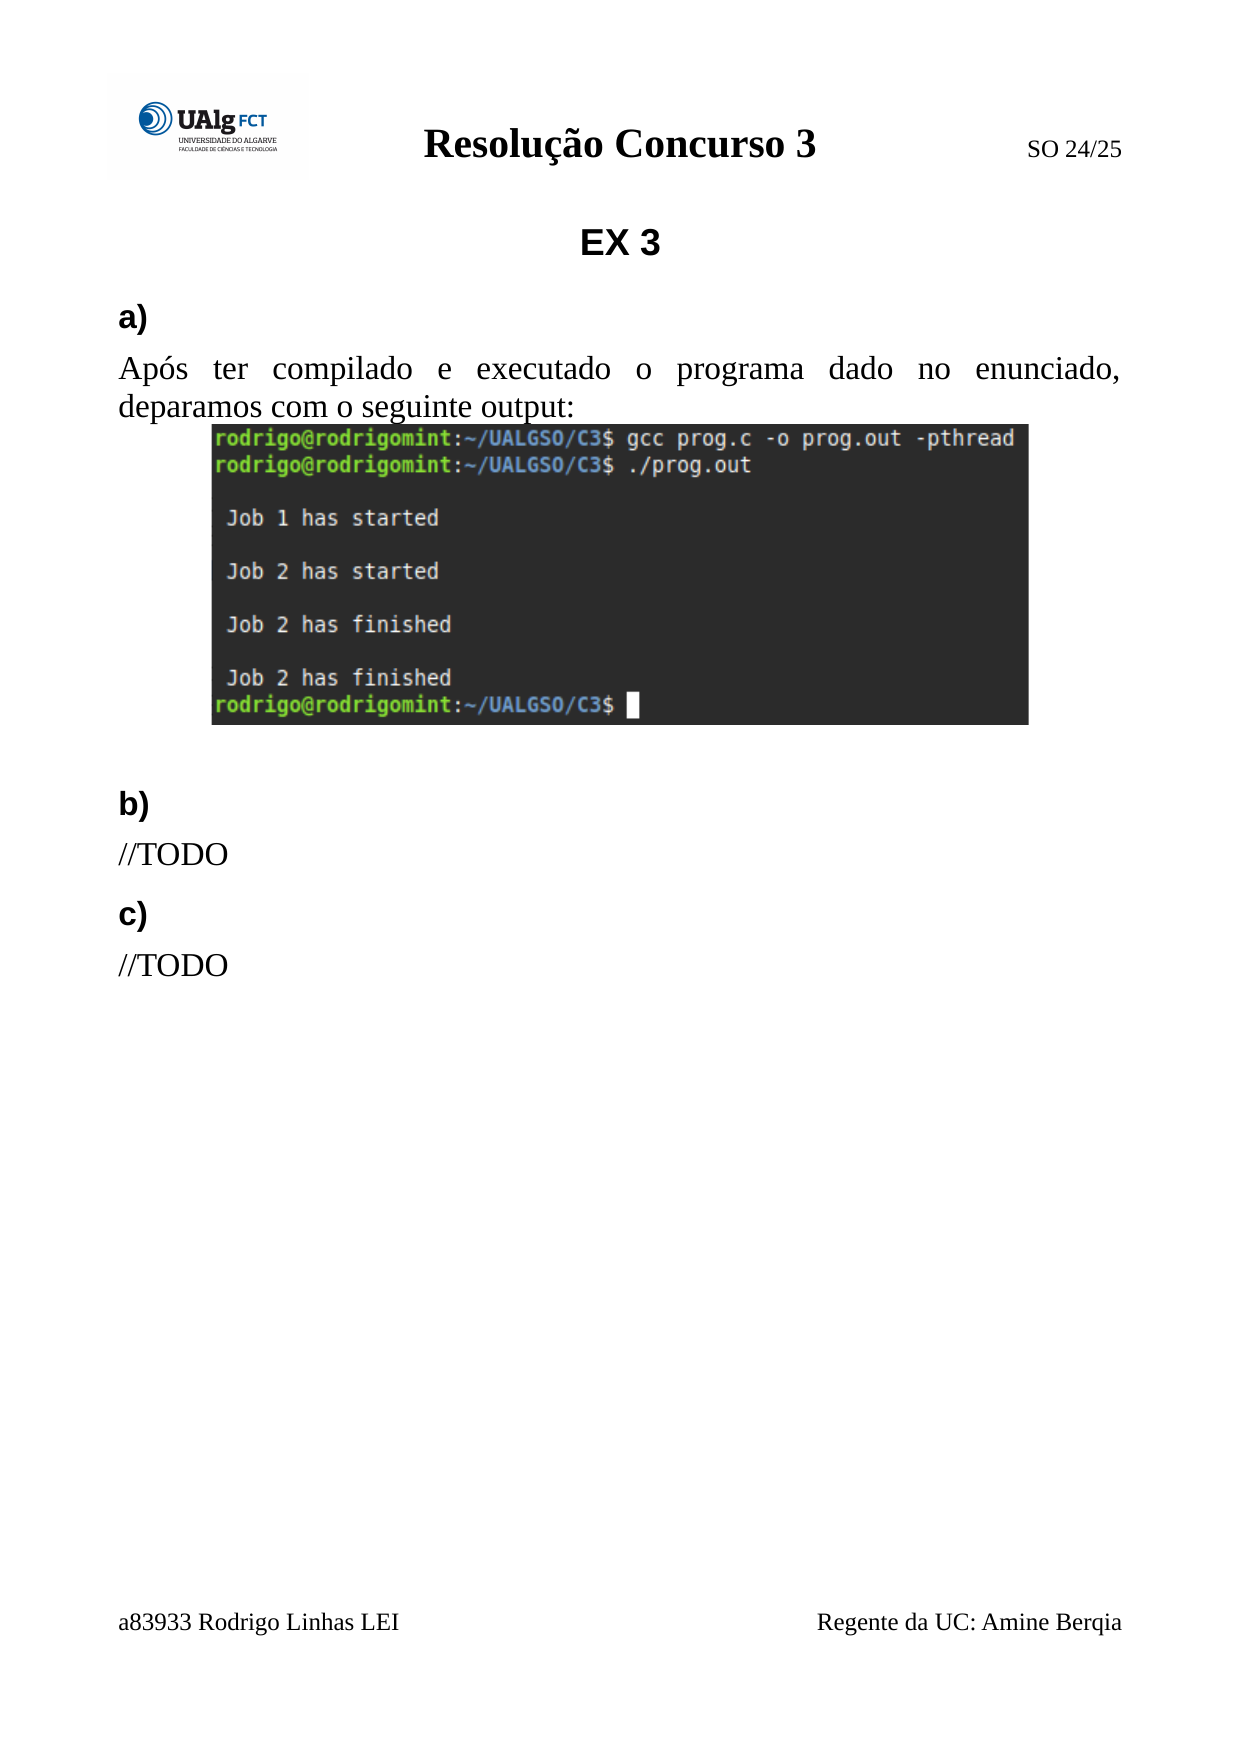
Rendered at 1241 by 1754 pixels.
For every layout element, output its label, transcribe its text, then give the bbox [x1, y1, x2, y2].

subtitle c) [118, 894, 1122, 932]
picture [106, 73, 310, 180]
text //TODO [118, 835, 1122, 873]
text Após ter compilado e executado o programa dado no enunciado, deparamos com o seguinte output: [118, 348, 1122, 424]
text //TODO [118, 945, 1122, 983]
picture [211, 424, 1029, 725]
subtitle a) [118, 297, 1122, 335]
subtitle EX 3 [118, 221, 1122, 264]
subtitle b) [118, 784, 1122, 822]
